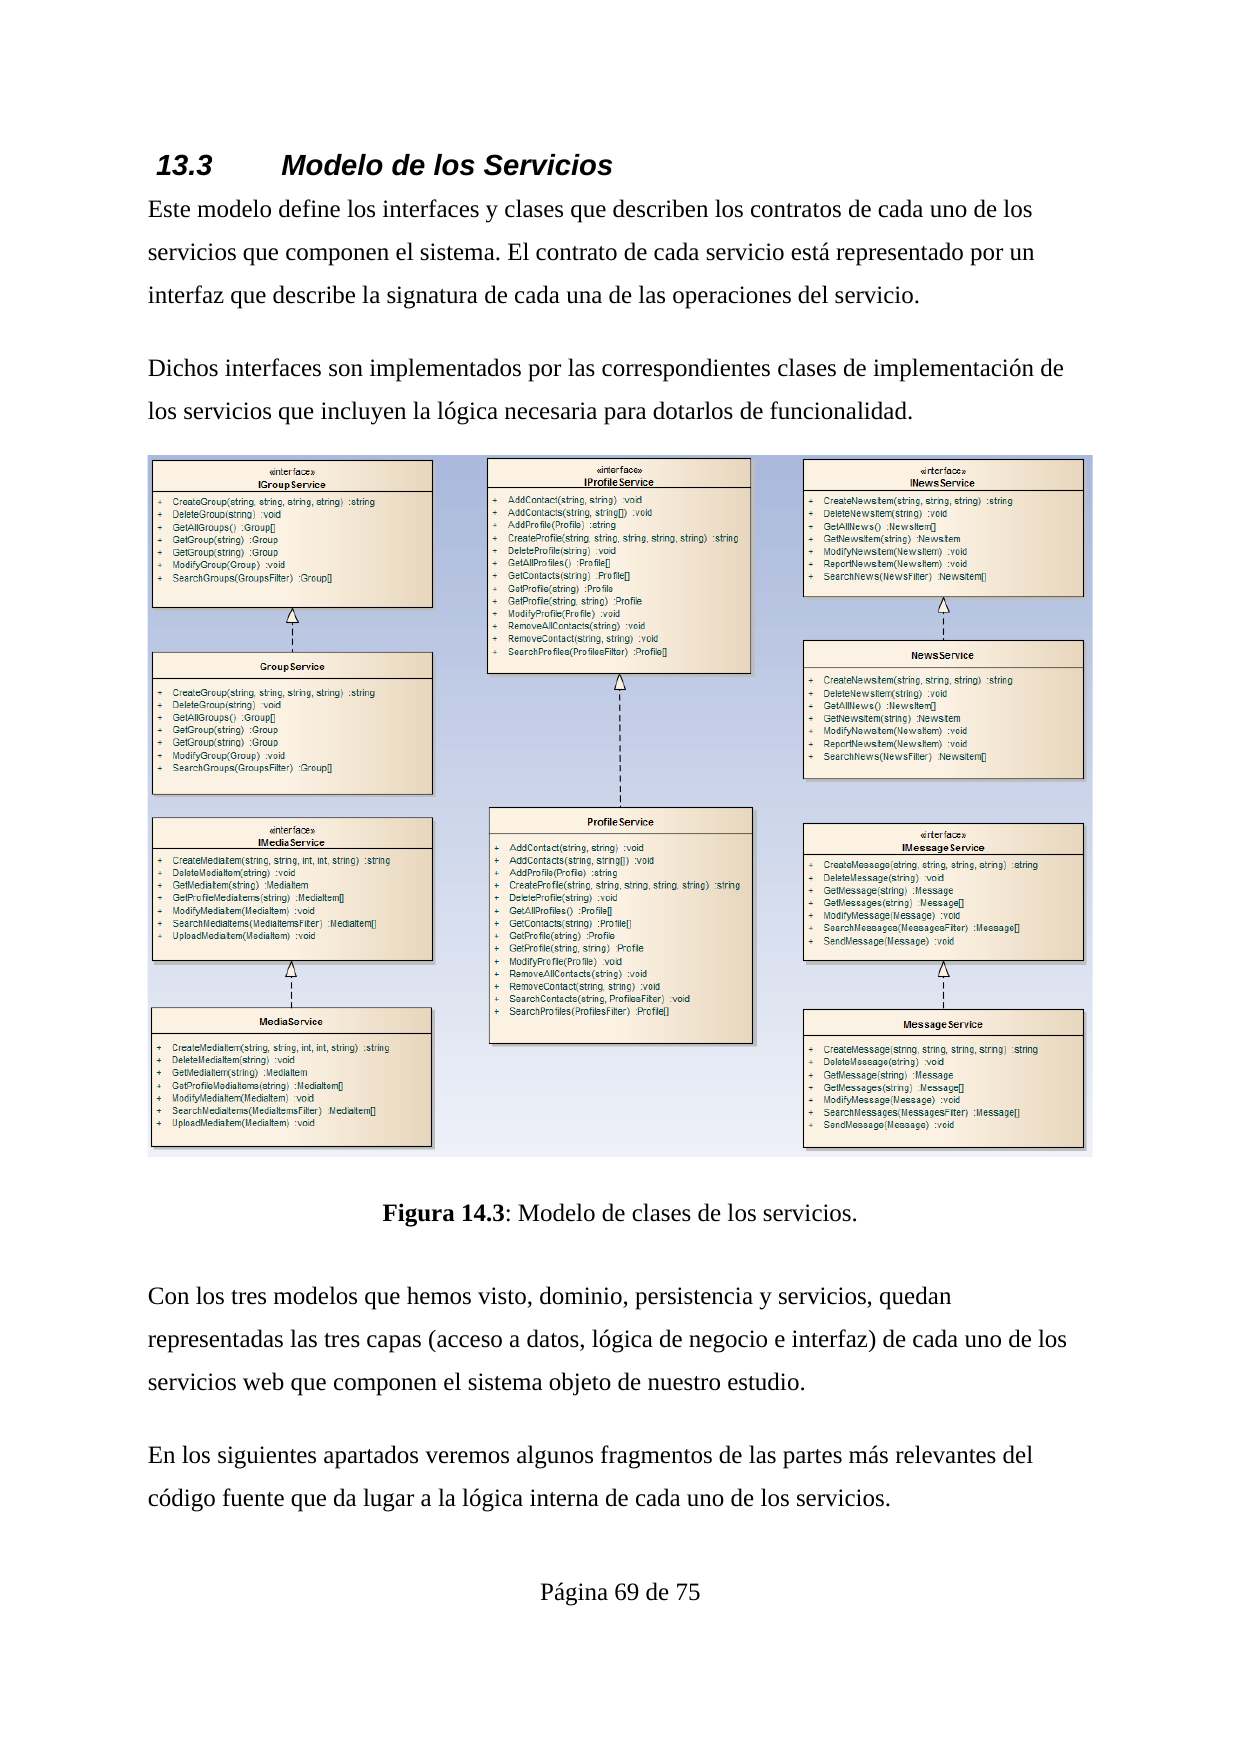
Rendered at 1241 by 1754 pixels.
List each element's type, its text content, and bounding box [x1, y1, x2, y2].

subtitle Modelo de los Servicios [148, 148, 1093, 181]
text Figura 14.3: Modelo de clases de los servicios. [148, 1198, 1093, 1227]
text Con los tres modelos que hemos visto, dominio, persistencia y servicios, quedan representadas las tres capas (acceso a datos, lógica de negocio e interfaz) de cada uno de los servicios web que componen el sistema objeto de nuestro estudio. [148, 1281, 1093, 1396]
text Este modelo define los interfaces y clases que describen los contratos de cada uno de los servicios que componen el sistema. El contrato de cada servicio está representado por un interfaz que describe la signatura de cada una de las operaciones del servicio. [148, 194, 1093, 309]
text En los siguientes apartados veremos algunos fragmentos de las partes más relevantes del código fuente que da lugar a la lógica interna de cada uno de los servicios. [148, 1440, 1093, 1512]
text Dichos interfaces son implementados por las correspondientes clases de implementación de los servicios que incluyen la lógica necesaria para dotarlos de funcionalidad. [148, 353, 1093, 425]
picture [147, 455, 1093, 1157]
